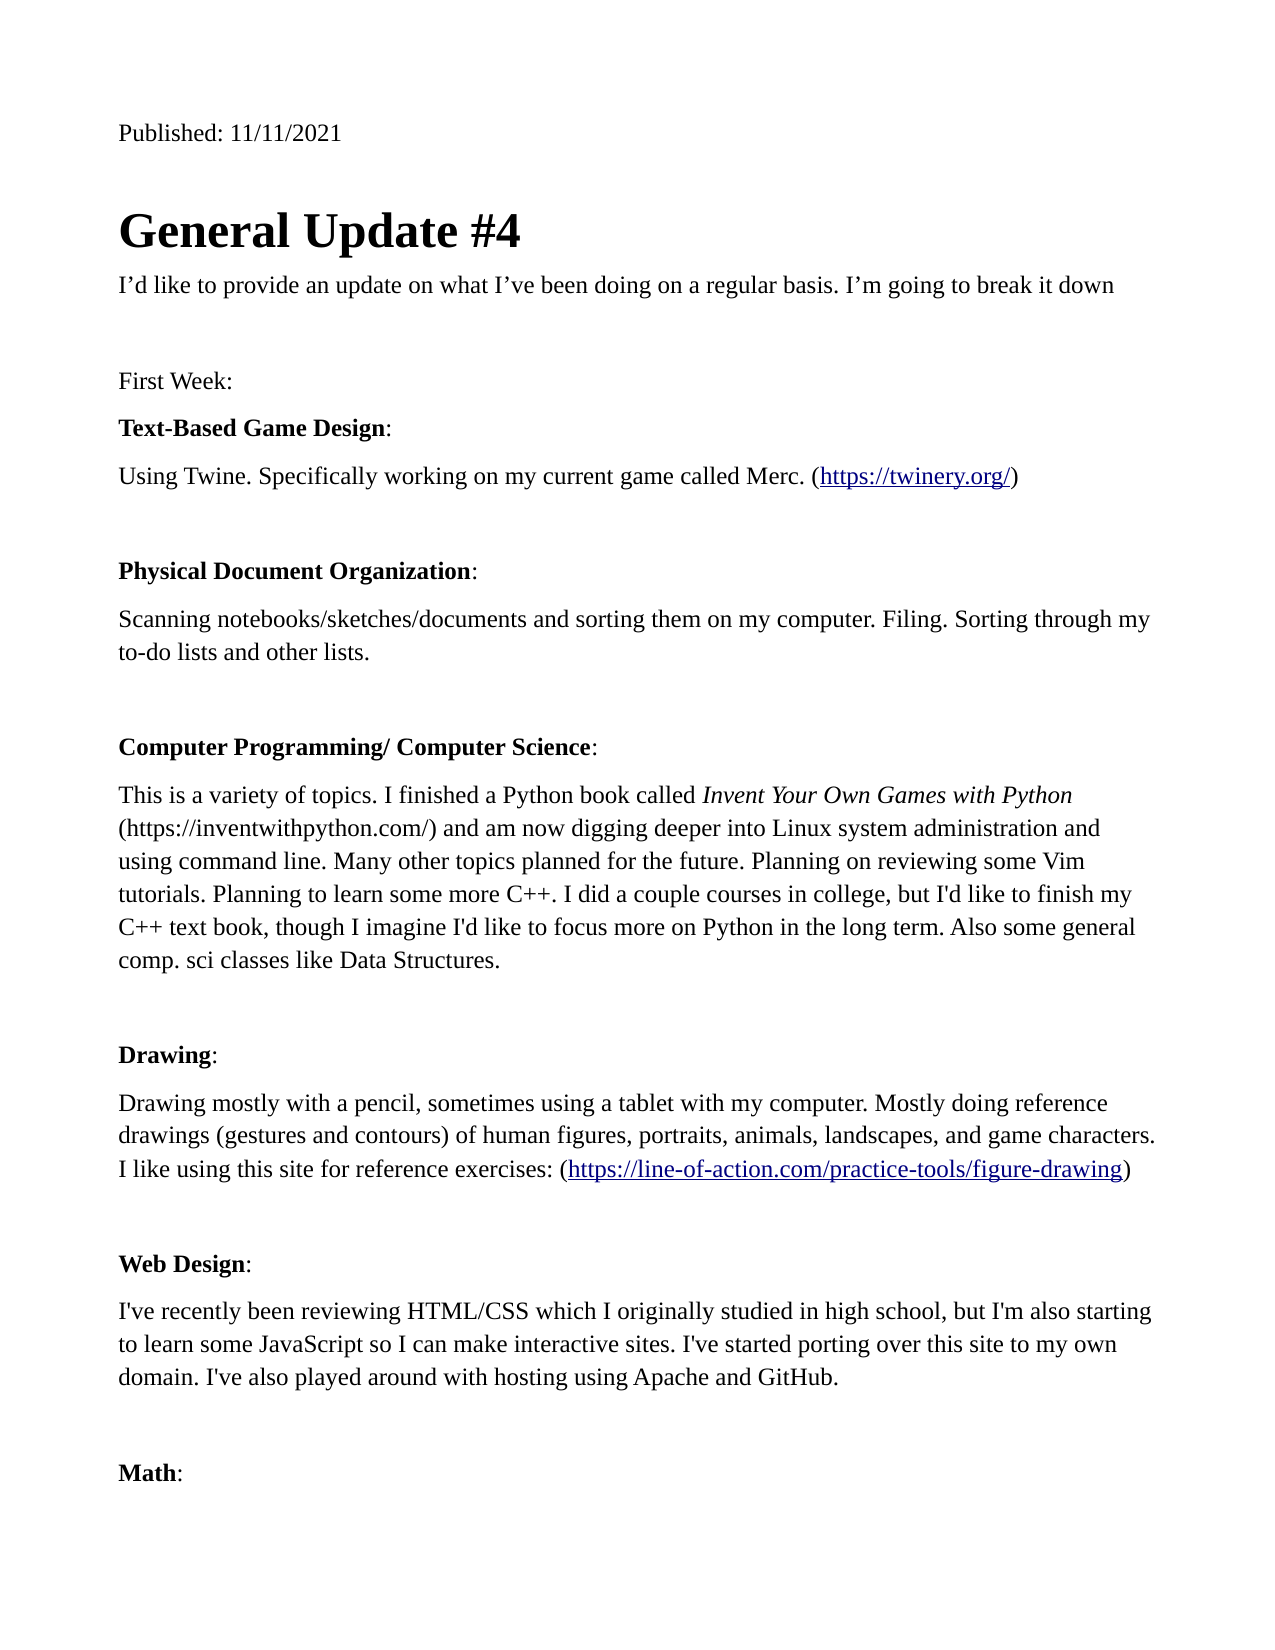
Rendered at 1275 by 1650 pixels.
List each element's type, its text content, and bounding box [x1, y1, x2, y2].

text Physical Document Organization: [118, 556, 1157, 585]
text Drawing: [118, 1040, 1157, 1069]
text Using Twine. Specifically working on my current game called Merc. (https://twinery.org/) [118, 461, 1157, 490]
text I've recently been reviewing HTML/CSS which I originally studied in high school, but I'm also starting to learn some JavaScript so I can make interactive sites. I've started porting over this site to my own domain. I've also played around with hosting using Apache and GitHub. [118, 1296, 1157, 1391]
text Computer Programming/ Computer Science: [118, 732, 1157, 761]
text Web Design: [118, 1249, 1157, 1278]
text I’d like to provide an update on what I’ve been doing on a regular basis. I’m going to break it down [118, 271, 1157, 299]
text Published: 11/11/2021 [118, 118, 1157, 147]
text This is a variety of topics. I finished a Python book called Invent Your Own Games with Python (https://inventwithpython.com/) and am now digging deeper into Linux system administration and using command line. Many other topics planned for the future. Planning on reviewing some Vim tutorials. Planning to learn some more C++. I did a couple courses in college, but I'd like to finish my C++ text book, though I imagine I'd like to focus more on Python in the long term. Also some general comp. sci classes like Data Structures. [118, 780, 1157, 973]
text First Week: [118, 366, 1157, 394]
subtitle General Update #4 [118, 201, 1157, 258]
text Text-Based Game Design: [118, 413, 1157, 442]
text Drawing mostly with a pencil, sometimes using a tablet with my computer. Mostly doing reference drawings (gestures and contours) of human figures, portraits, animals, landscapes, and game characters. I like using this site for reference exercises: (https://line-of-action.com/practice-tools/figure-drawing) [118, 1088, 1157, 1182]
text Scanning notebooks/sketches/documents and sorting them on my computer. Filing. Sorting through my to-do lists and other lists. [118, 604, 1157, 666]
text Math: [118, 1458, 1157, 1486]
